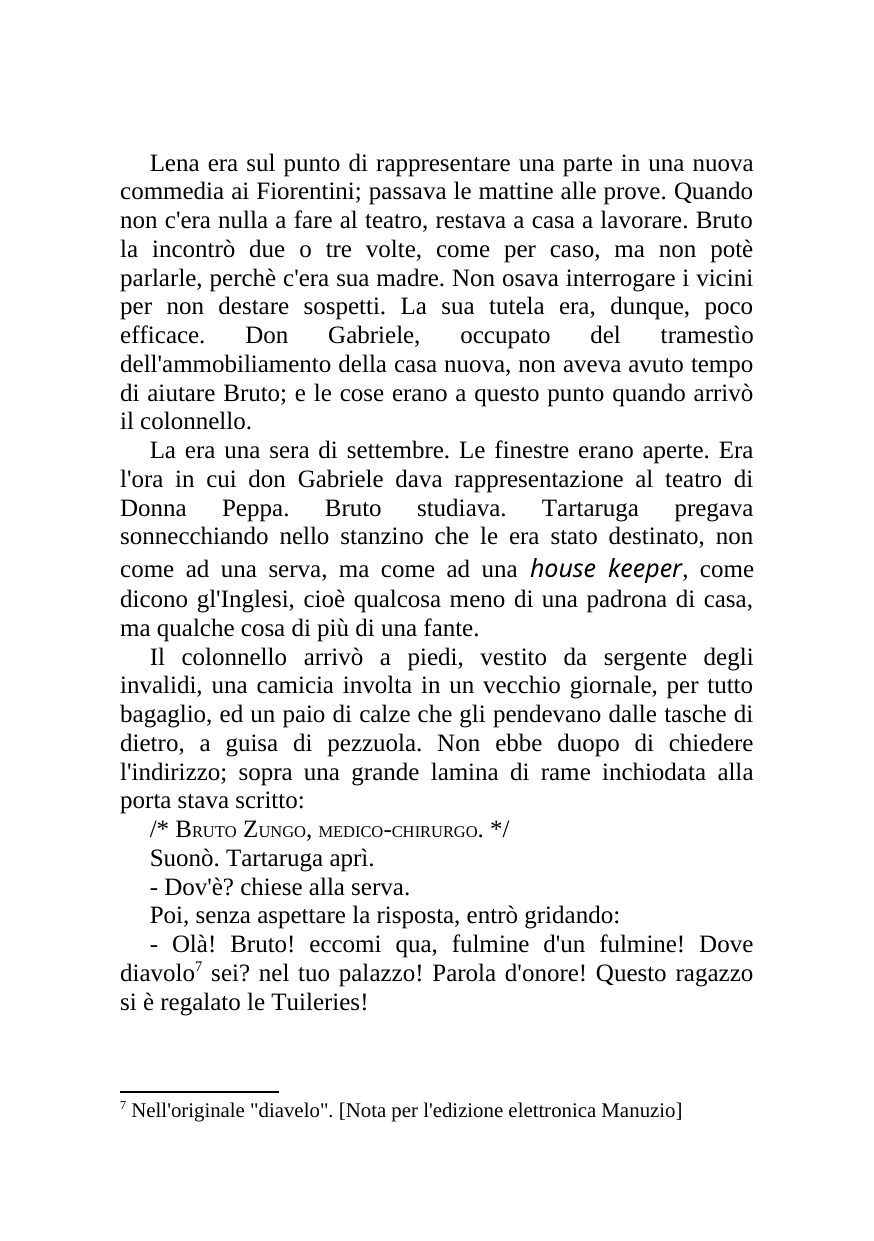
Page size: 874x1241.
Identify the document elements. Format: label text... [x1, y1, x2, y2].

text Poi, senza aspettare la risposta, entrò gridando: [120, 901, 754, 929]
text Il colonnello arrivò a piedi, vestito da sergente degli invalidi, una camicia involta in un vecchio giornale, per tutto bagaglio, ed un paio di calze che gli pendevano dalle tasche di dietro, a guisa di pezzuola. Non ebbe duopo di chiedere l'indirizzo; sopra una grande lamina di rame inchiodata alla porta stava scritto: [120, 642, 754, 814]
text Lena era sul punto di rappresentare una parte in una nuova commedia ai Fiorentini; passava le mattine alle prove. Quando non c'era nulla a fare al teatro, restava a casa a lavorare. Bruto la incontrò due o tre volte, come per caso, ma non potè parlarle, perchè c'era sua madre. Non osava interrogare i vicini per non destare sospetti. La sua tutela era, dunque, poco efficace. Don Gabriele, occupato del tramestìo dell'ammobiliamento della casa nuova, non aveva avuto tempo di aiutare Bruto; e le cose erano a questo punto quando arrivò il colonnello. [120, 148, 754, 435]
text - Olà! Bruto! eccomi qua, fulmine d'un fulmine! Dove diavolo sei? nel tuo palazzo! Parola d'onore! Questo ragazzo si è regalato le Tuileries! [120, 929, 754, 1016]
text /* Bruto Zungo, medico-chirurgo. */ [120, 814, 754, 843]
text - Dov'è? chiese alla serva. [120, 872, 754, 901]
text Suonò. Tartaruga aprì. [120, 843, 754, 872]
text Nell'originale "diavelo". [Nota per l'edizione elettronica Manuzio] [120, 1098, 754, 1122]
text La era una sera di settembre. Le finestre erano aperte. Era l'ora in cui don Gabriele dava rappresentazione al teatro di Donna Peppa. Bruto studiava. Tartaruga pregava sonnecchiando nello stanzino che le era stato destinato, non come ad una serva, ma come ad una house keeper, come dicono gl'Inglesi, cioè qualcosa meno di una padrona di casa, ma qualche cosa di più di una fante. [120, 435, 754, 642]
